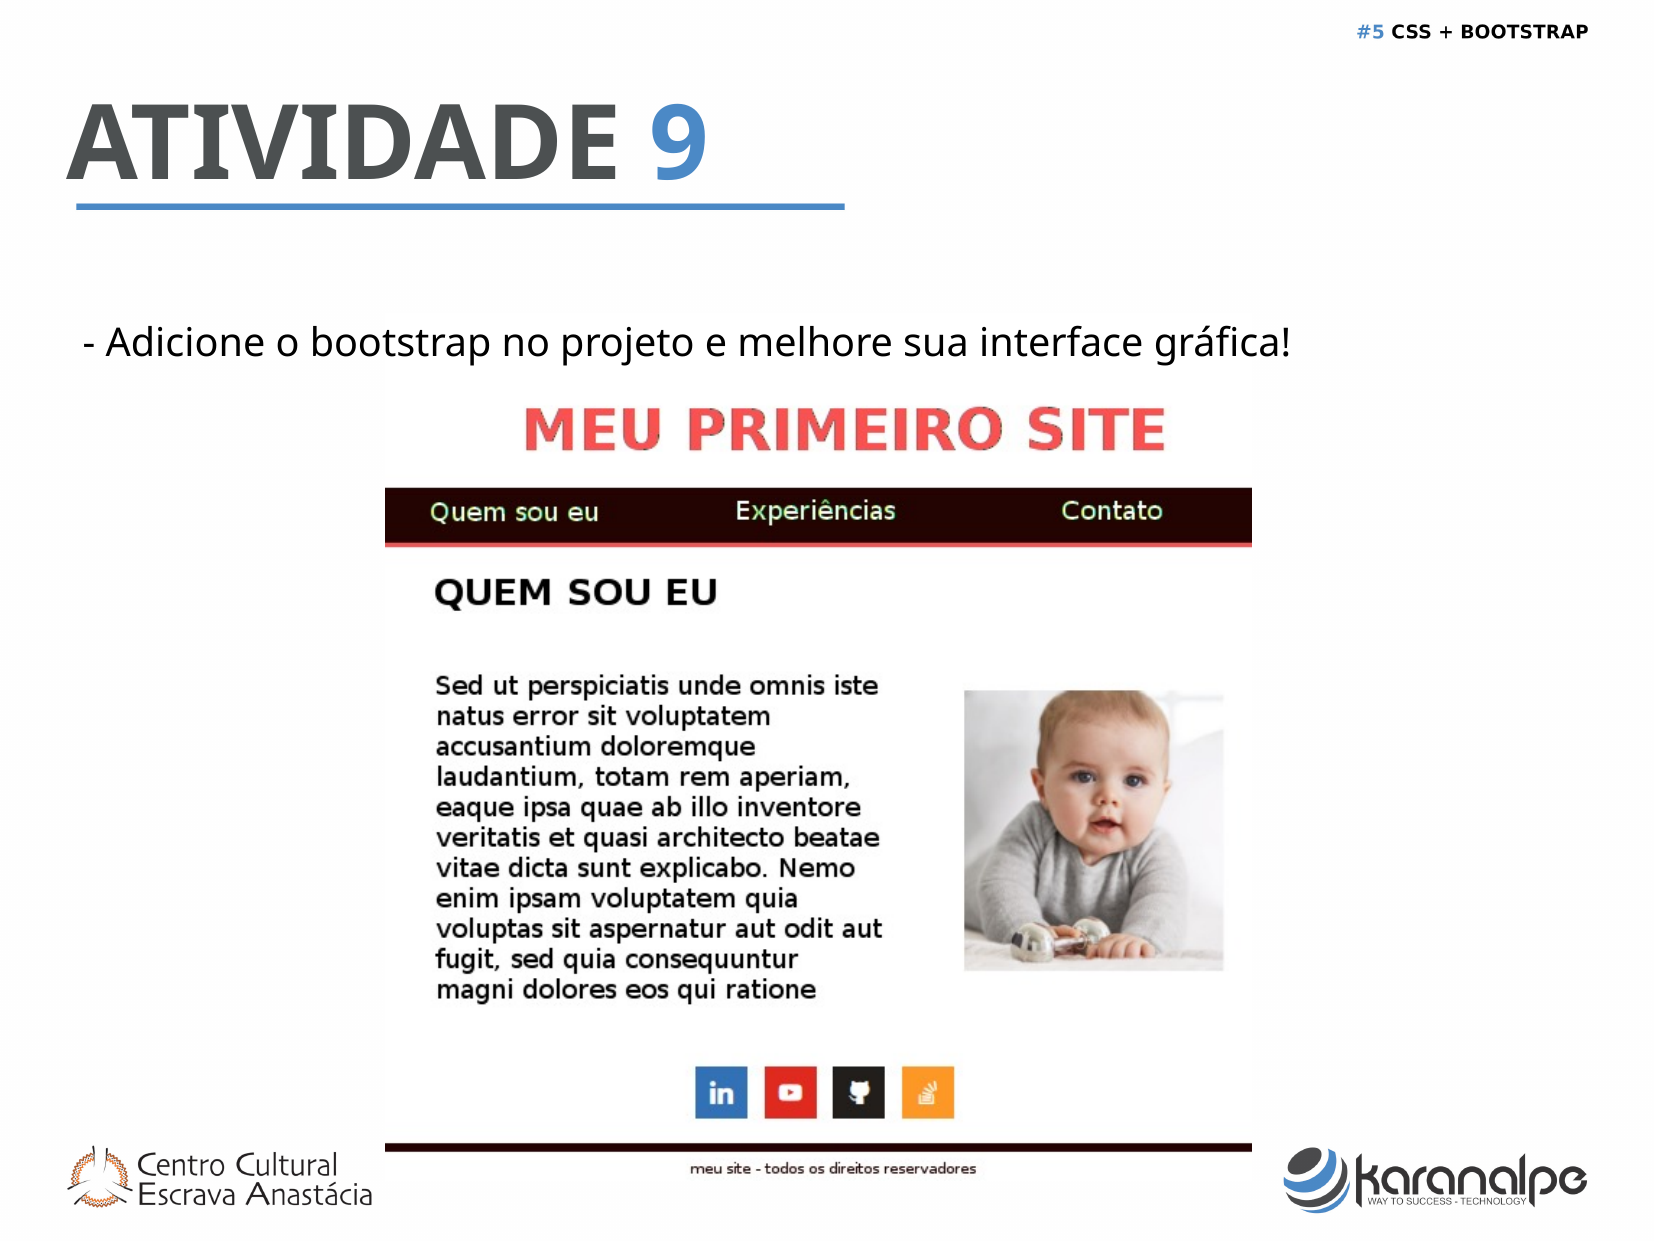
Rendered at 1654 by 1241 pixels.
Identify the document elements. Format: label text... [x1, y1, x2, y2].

picture [0, 0, 1654, 1241]
title ATIVIDADE 9 [66, 35, 1555, 243]
list - Adicione o bootstrap no projeto e melhore sua interface gráfica! [82, 313, 1571, 497]
